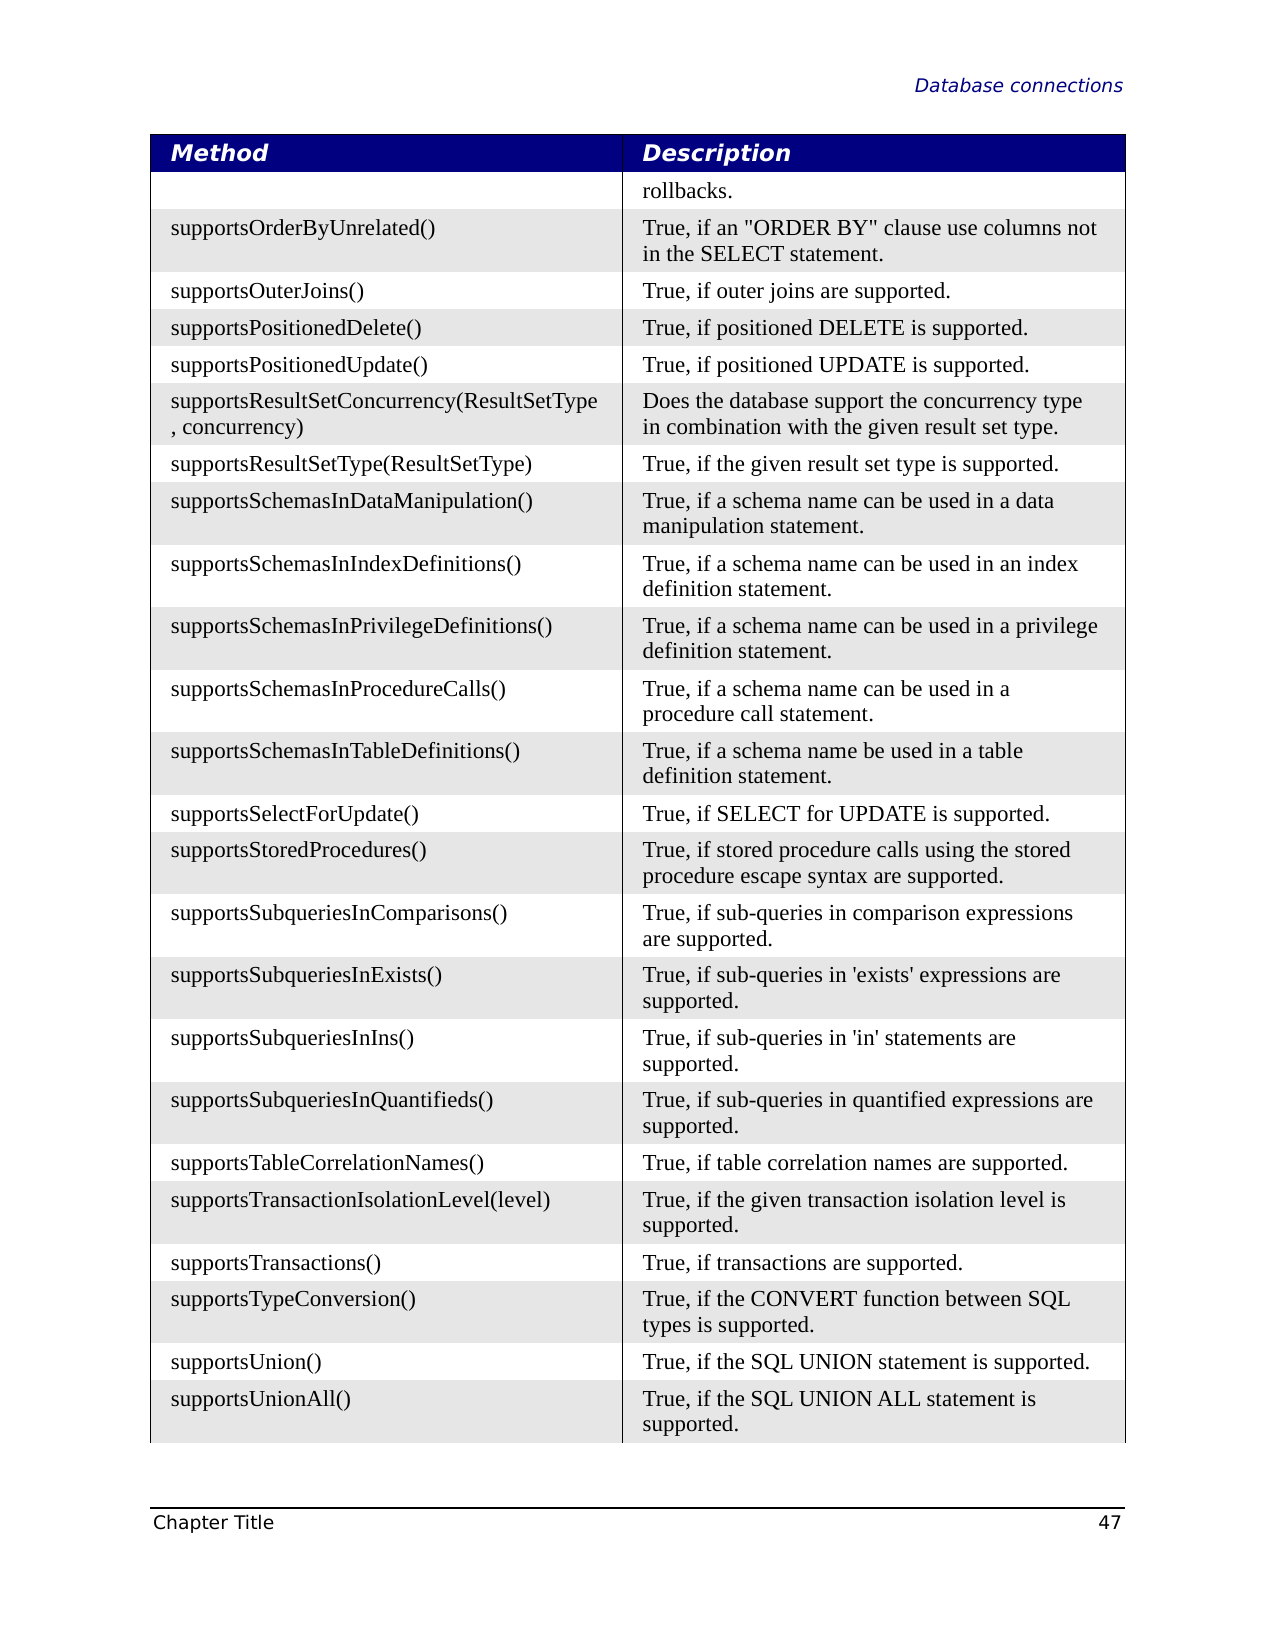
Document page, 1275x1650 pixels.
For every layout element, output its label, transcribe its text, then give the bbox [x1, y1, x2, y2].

table_cell supportsSubqueriesInExists() [151, 957, 622, 1019]
table_cell True, if a schema name can be used in a privilege definition statement. [623, 607, 1125, 670]
table_cell supportsPositionedUpdate() [151, 346, 622, 383]
table_cell supportsSchemasInProcedureCalls() [151, 670, 622, 732]
table_cell supportsStoredProcedures() [151, 832, 622, 894]
table_cell True, if table correlation names are supported. [623, 1144, 1125, 1181]
table_cell True, if positioned DELETE is supported. [623, 309, 1125, 346]
table_cell supportsTransactionIsolationLevel(level) [151, 1181, 622, 1244]
table_cell True, if sub-queries in quantified expressions are supported. [623, 1082, 1125, 1144]
table_cell supportsUnion() [151, 1343, 622, 1380]
table_cell True, if sub-queries in 'in' statements are supported. [623, 1019, 1125, 1082]
table_cell True, if positioned UPDATE is supported. [623, 346, 1125, 383]
table_cell [151, 172, 622, 209]
table_cell True, if the given result set type is supported. [623, 445, 1125, 482]
table_cell supportsOrderByUnrelated() [151, 209, 622, 272]
table_header Method [151, 135, 622, 172]
table_cell True, if the given transaction isolation level is supported. [623, 1181, 1125, 1244]
table_cell supportsSubqueriesInIns() [151, 1019, 622, 1082]
table_cell True, if the SQL UNION ALL statement is supported. [623, 1380, 1125, 1443]
table_cell True, if sub-queries in comparison expressions are supported. [623, 894, 1125, 957]
table_cell True, if SELECT for UPDATE is supported. [623, 795, 1125, 832]
table_cell True, if a schema name can be used in a procedure call statement. [623, 670, 1125, 732]
table_cell supportsTypeConversion() [151, 1281, 622, 1343]
table_cell supportsSelectForUpdate() [151, 795, 622, 832]
table_cell True, if stored procedure calls using the stored procedure escape syntax are supported. [623, 832, 1125, 894]
table_cell supportsSubqueriesInQuantifieds() [151, 1082, 622, 1144]
table_cell True, if an "ORDER BY" clause use columns not in the SELECT statement. [623, 209, 1125, 272]
table_cell Does the database support the concurrency type in combination with the given result set type. [623, 383, 1125, 445]
table_cell supportsOuterJoins() [151, 272, 622, 309]
table_cell True, if a schema name can be used in a data manipulation statement. [623, 482, 1125, 545]
table_cell supportsSchemasInTableDefinitions() [151, 732, 622, 795]
table_cell True, if the SQL UNION statement is supported. [623, 1343, 1125, 1380]
table_cell supportsSchemasInPrivilegeDefinitions() [151, 607, 622, 670]
table_cell True, if transactions are supported. [623, 1244, 1125, 1281]
table_cell supportsTableCorrelationNames() [151, 1144, 622, 1181]
table_cell supportsSchemasInIndexDefinitions() [151, 545, 622, 607]
table_cell supportsTransactions() [151, 1244, 622, 1281]
table_cell supportsResultSetConcurrency(ResultSetType, concurrency) [151, 383, 622, 445]
table_cell supportsSchemasInDataManipulation() [151, 482, 622, 545]
table_header Description [623, 135, 1125, 172]
table_cell True, if a schema name be used in a table definition statement. [623, 732, 1125, 795]
table_cell True, if the CONVERT function between SQL types is supported. [623, 1281, 1125, 1343]
table_cell supportsPositionedDelete() [151, 309, 622, 346]
table_cell True, if sub-queries in 'exists' expressions are supported. [623, 957, 1125, 1019]
table_cell supportsSubqueriesInComparisons() [151, 894, 622, 957]
table_cell True, if a schema name can be used in an index definition statement. [623, 545, 1125, 607]
table_cell supportsUnionAll() [151, 1380, 622, 1443]
table_cell rollbacks. [623, 172, 1125, 209]
table_cell True, if outer joins are supported. [623, 272, 1125, 309]
table_cell supportsResultSetType(ResultSetType) [151, 445, 622, 482]
